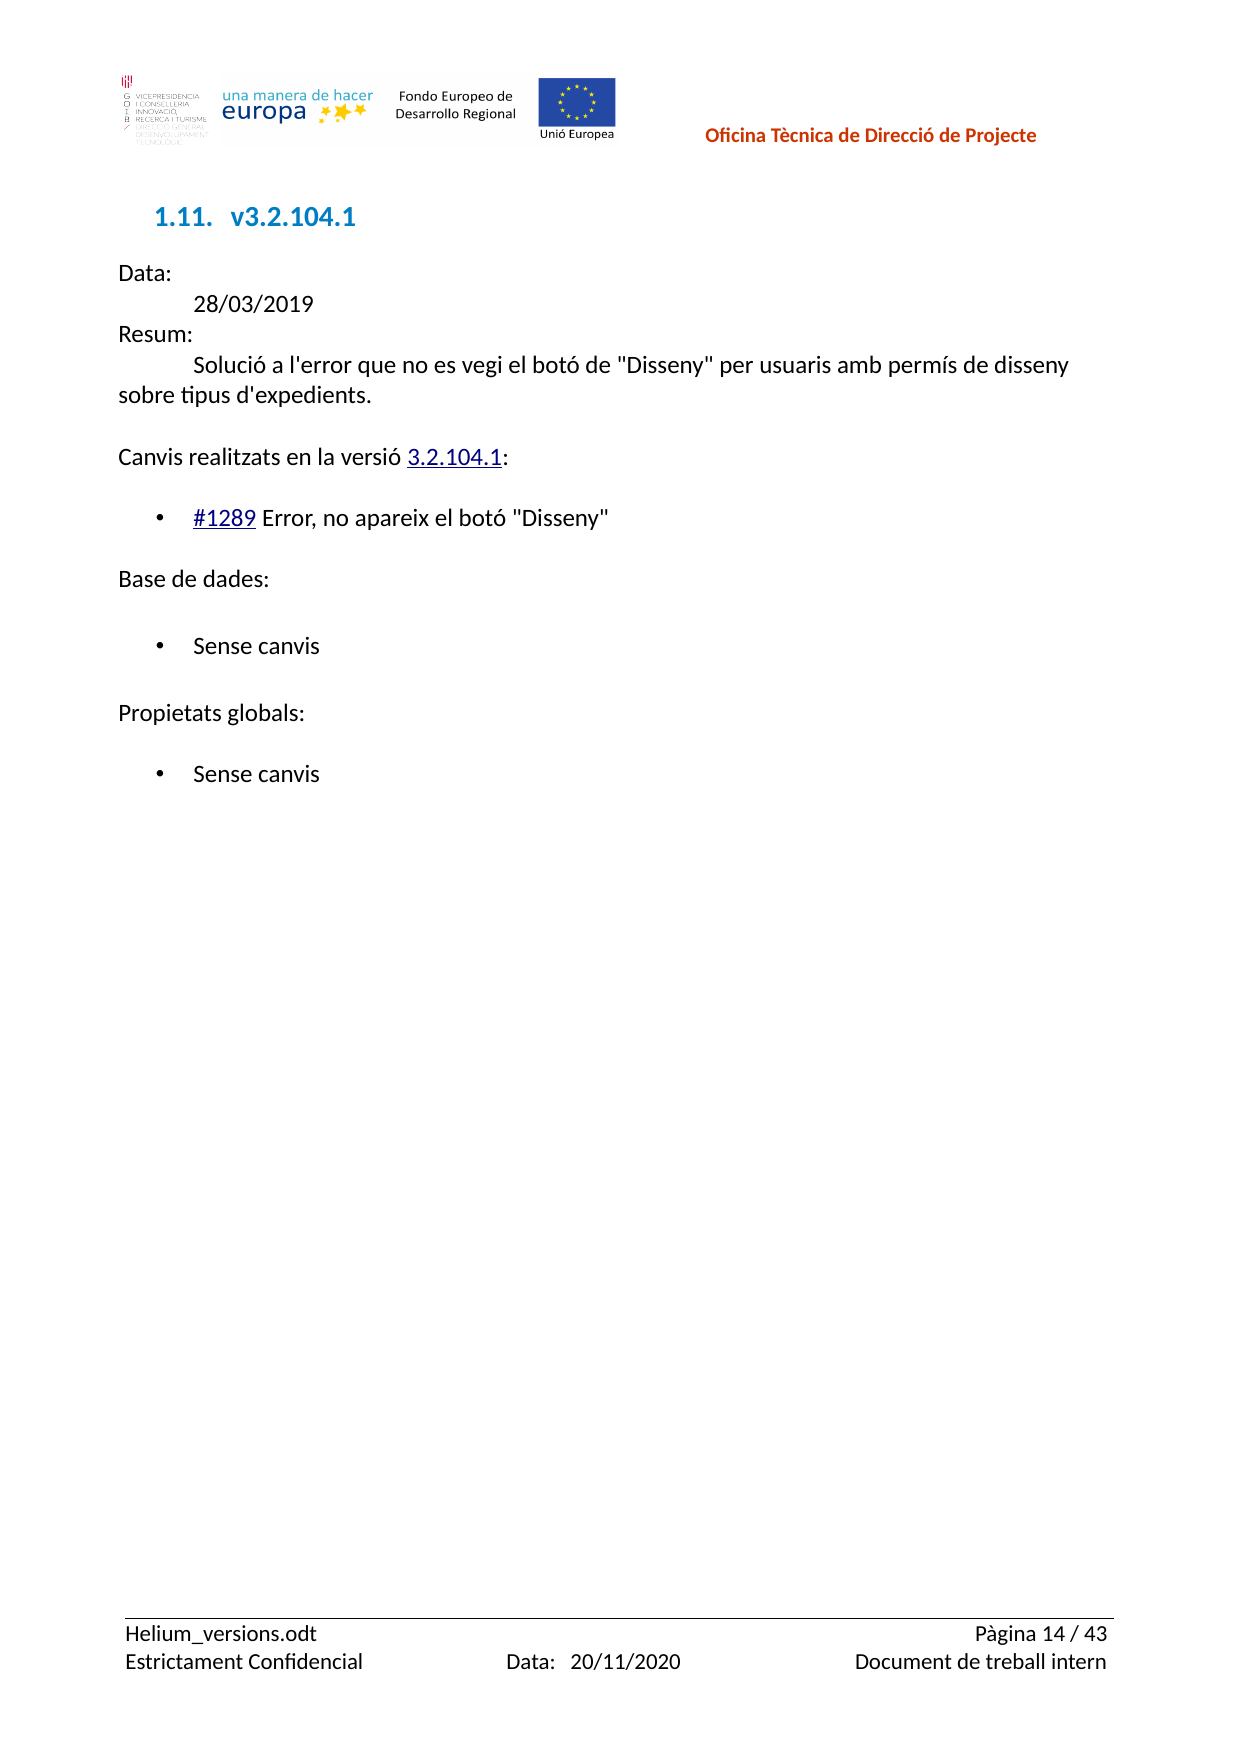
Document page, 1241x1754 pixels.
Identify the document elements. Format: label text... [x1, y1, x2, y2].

text Base de dades: [118, 563, 1122, 593]
text Solució a l'error que no es vegi el botó de "Disseny" per usuaris amb permís de disseny sobre tipus d'expedients. [118, 349, 1122, 410]
subtitle v3.2.104.1 [153, 198, 1122, 234]
text Canvis realitzats en la versió 3.2.104.1: [118, 441, 1122, 471]
picture [118, 73, 213, 147]
text 28/03/2019 [118, 288, 1122, 319]
list #1289 Error, no apareix el botó "Disseny" [156, 502, 1122, 532]
text Resum: [118, 319, 1122, 349]
picture [219, 73, 621, 147]
list Sense canvis [156, 630, 1122, 660]
list Sense canvis [156, 758, 1122, 788]
text Data: [118, 258, 1122, 288]
text Propietats globals: [118, 697, 1122, 727]
